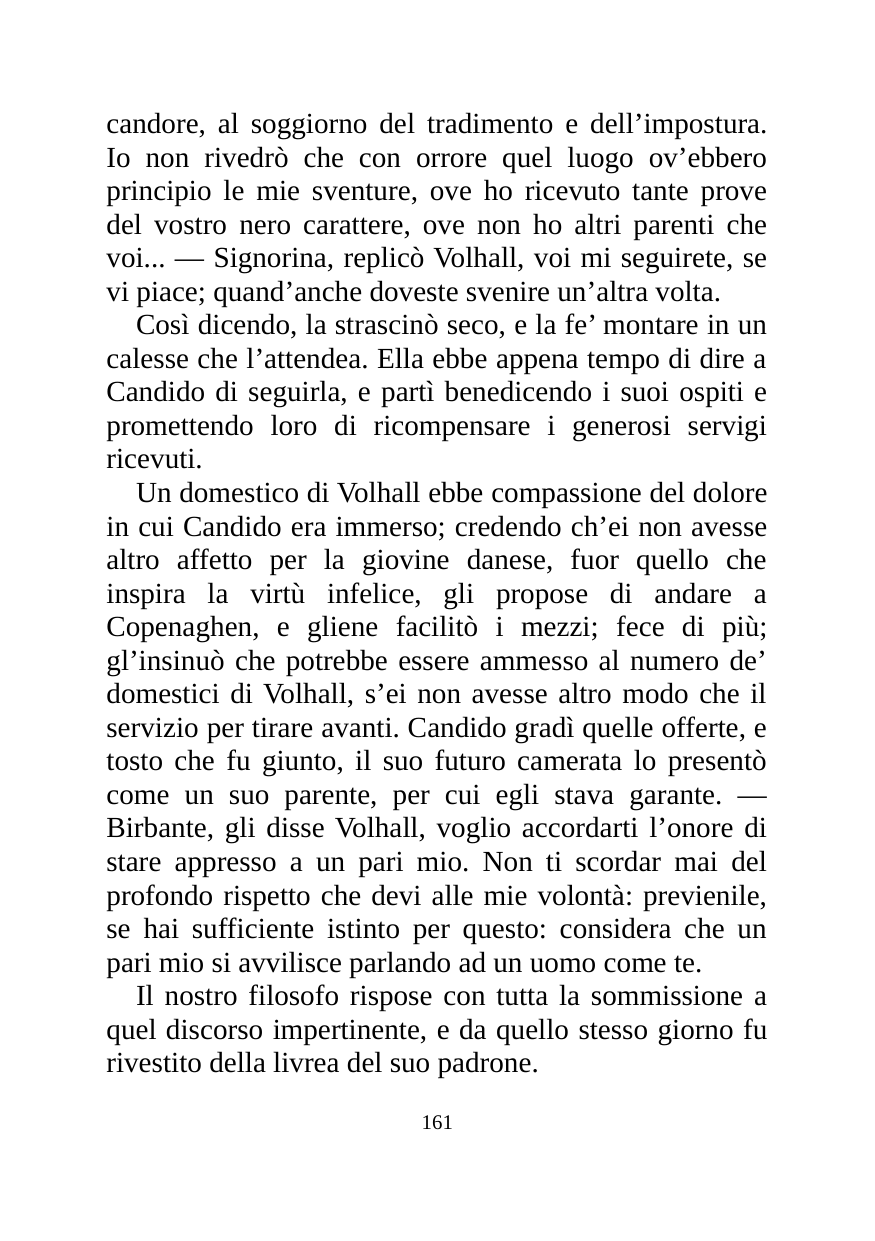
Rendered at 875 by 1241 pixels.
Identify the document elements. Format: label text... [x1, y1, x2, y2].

text Il nostro filosofo rispose con tutta la sommissione a quel discorso impertinente, e da quello stesso giorno fu rivestito della livrea del suo padrone. [106, 978, 768, 1079]
text Un domestico di Volhall ebbe compassione del dolore in cui Candido era immerso; credendo ch’ei non avesse altro affetto per la giovine danese, fuor quello che inspira la virtù infelice, gli propose di andare a Copenaghen, e gliene facilitò i mezzi; fece di più; gl’insinuò che potrebbe essere ammesso al numero de’ domestici di Volhall, s’ei non avesse altro modo che il servizio per tirare avanti. Candido gradì quelle offerte, e tosto che fu giunto, il suo futuro camerata lo presentò come un suo parente, per cui egli stava garante. — Birbante, gli disse Volhall, voglio accordarti l’onore di stare appresso a un pari mio. Non ti scordar mai del profondo rispetto che devi alle mie volontà: previenile, se hai sufficiente istinto per questo: considera che un pari mio si avvilisce parlando ad un uomo come te. [106, 475, 768, 978]
text Così dicendo, la strascinò seco, e la fe’ montare in un calesse che l’attendea. Ella ebbe appena tempo di dire a Candido di seguirla, e partì benedicendo i suoi ospiti e promettendo loro di ricompensare i generosi servigi ricevuti. [106, 307, 768, 475]
text candore, al soggiorno del tradimento e dell’impostura. Io non rivedrò che con orrore quel luogo ov’ebbero principio le mie sventure, ove ho ricevuto tante prove del vostro nero carattere, ove non ho altri parenti che voi... — Signorina, replicò Volhall, voi mi seguirete, se vi piace; quand’anche doveste svenire un’altra volta. [106, 106, 768, 307]
